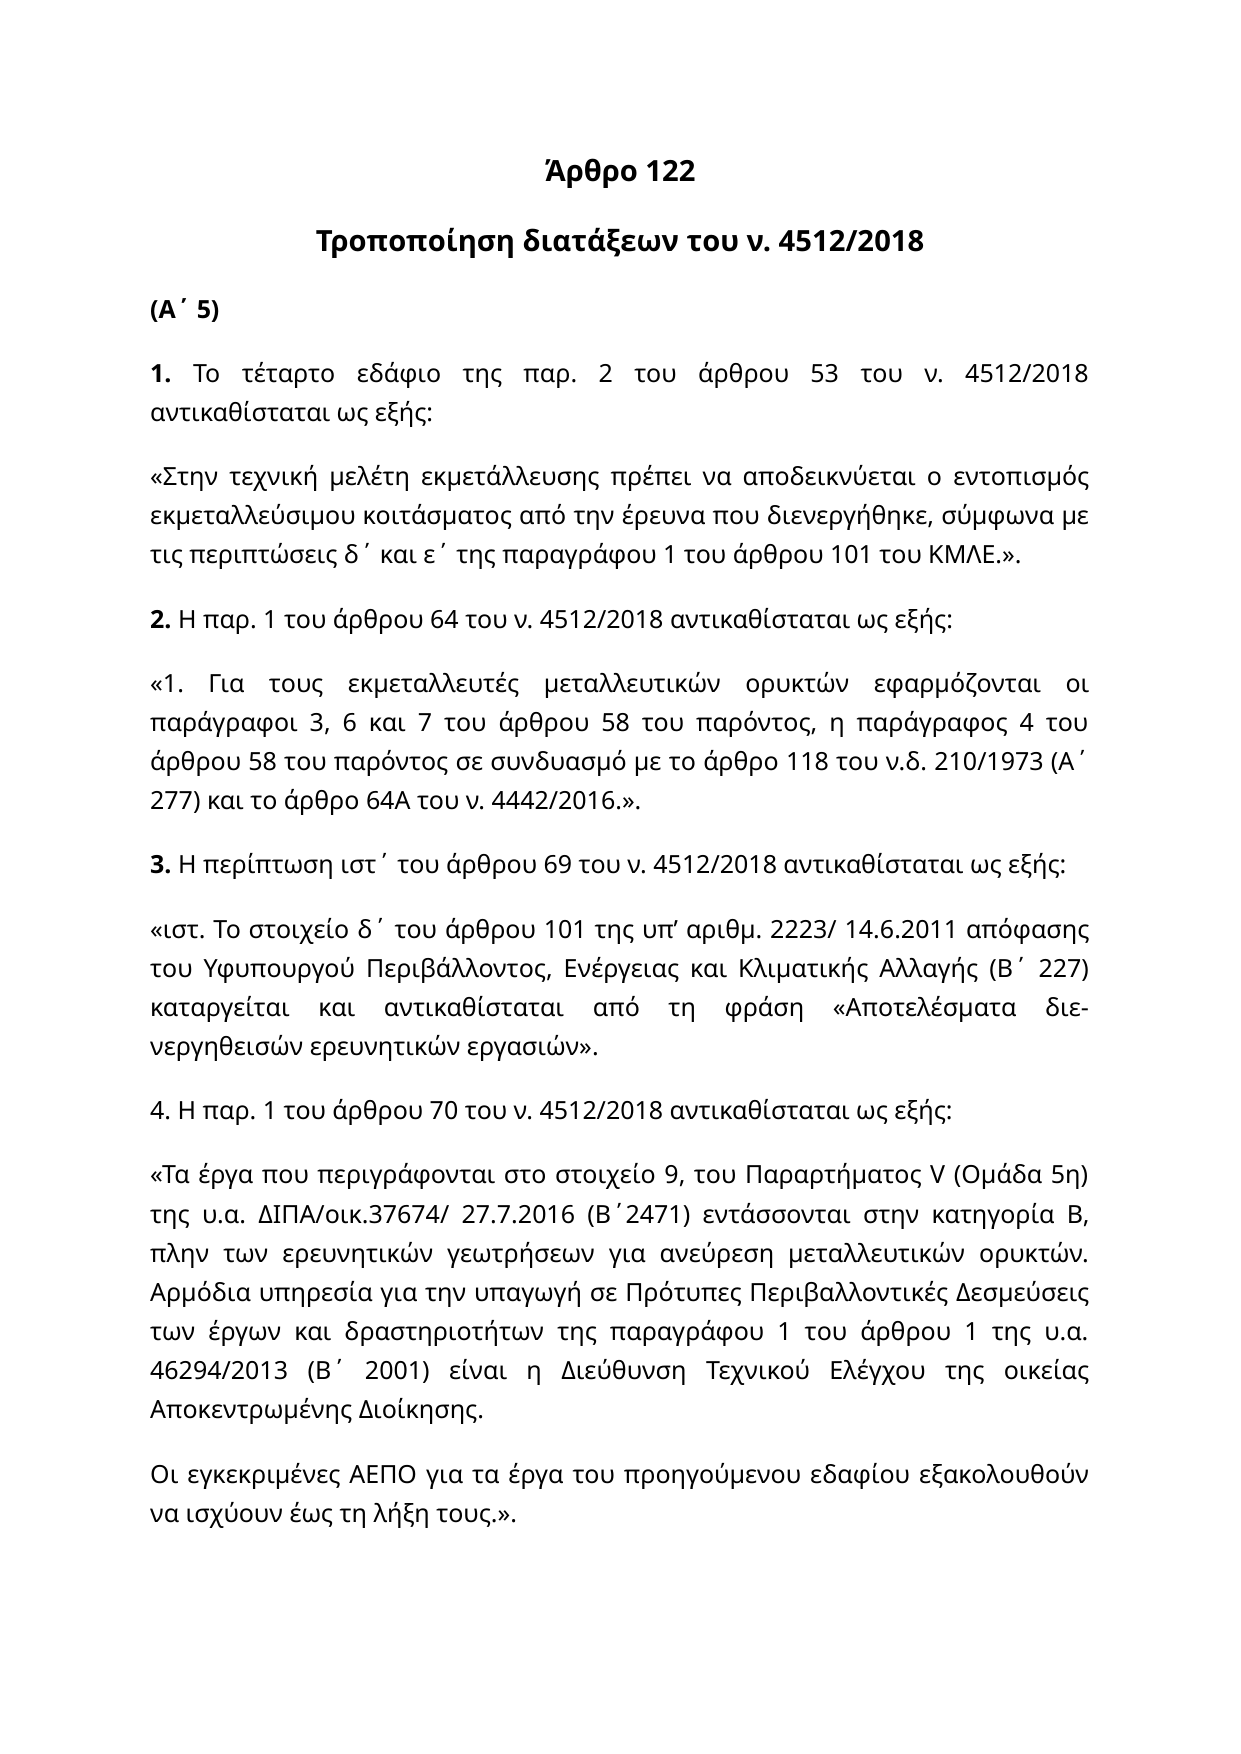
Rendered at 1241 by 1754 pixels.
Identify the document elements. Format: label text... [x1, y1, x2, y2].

text 2. Η παρ. 1 του άρθρου 64 του ν. 4512/2018 αντικαθίσταται ως εξής: [150, 601, 1090, 635]
subtitle Άρθρο 122 [150, 150, 1090, 190]
subtitle Τροποποίηση διατάξεων του ν. 4512/2018 [150, 221, 1090, 260]
text 4. Η παρ. 1 του άρθρου 70 του ν. 4512/2018 αντικαθίσταται ως εξής: [150, 1093, 1090, 1127]
text «Στην τεχνική μελέτη εκμετάλλευσης πρέπει να αποδεικνύεται ο εντοπισμός εκμεταλλεύσιμου κοιτάσματος από την έρευνα που διενεργήθηκε, σύμφωνα με τις περιπτώσεις δ΄ και ε΄ της παραγράφου 1 του άρθρου 101 του ΚΜΛΕ.». [150, 459, 1090, 571]
text (Α΄ 5) [150, 291, 1090, 325]
text 1. Το τέταρτο εδάφιο της παρ. 2 του άρθρου 53 του ν. 4512/2018 αντικαθίσταται ως εξής: [150, 355, 1090, 429]
text 3. Η περίπτωση ιστ΄ του άρθρου 69 του ν. 4512/2018 αντικαθίσταται ως εξής: [150, 847, 1090, 881]
text «1. Για τους εκμεταλλευτές μεταλλευτικών ορυκτών εφαρμόζονται οι παράγραφοι 3, 6 και 7 του άρθρου 58 του παρόντος, η παράγραφος 4 του άρθρου 58 του παρόντος σε συνδυασμό με το άρθρο 118 του ν.δ. 210/1973 (Α΄ 277) και το άρθρο 64Α του ν. 4442/2016.». [150, 665, 1090, 817]
text «ιστ. Το στοιχείο δ΄ του άρθρου 101 της υπ’ αριθμ. 2223/ 14.6.2011 απόφασης του Υφυπουργού Περιβάλλοντος, Ενέργειας και Κλιματικής Αλλαγής (Β΄ 227) καταργείται και αντικαθίσταται από τη φράση «Αποτελέσματα διε- νεργηθεισών ερευνητικών εργασιών». [150, 911, 1090, 1063]
text «Τα έργα που περιγράφονται στο στοιχείο 9, του Παραρτήματος V (Ομάδα 5η) της υ.α. ΔΙΠΑ/οικ.37674/ 27.7.2016 (Β΄2471) εντάσσονται στην κατηγορία Β, πλην των ερευνητικών γεωτρήσεων για ανεύρεση μεταλλευτικών ορυκτών. Αρμόδια υπηρεσία για την υπαγωγή σε Πρότυπες Περιβαλλοντικές Δεσμεύσεις των έργων και δραστηριοτήτων της παραγράφου 1 του άρθρου 1 της υ.α. 46294/2013 (Β΄ 2001) είναι η Διεύθυνση Τεχνικού Ελέγχου της οικείας Αποκεντρωμένης Διοίκησης. [150, 1157, 1090, 1426]
text Οι εγκεκριμένες ΑΕΠΟ για τα έργα του προηγούμενου εδαφίου εξακολουθούν να ισχύουν έως τη λήξη τους.». [150, 1456, 1090, 1529]
